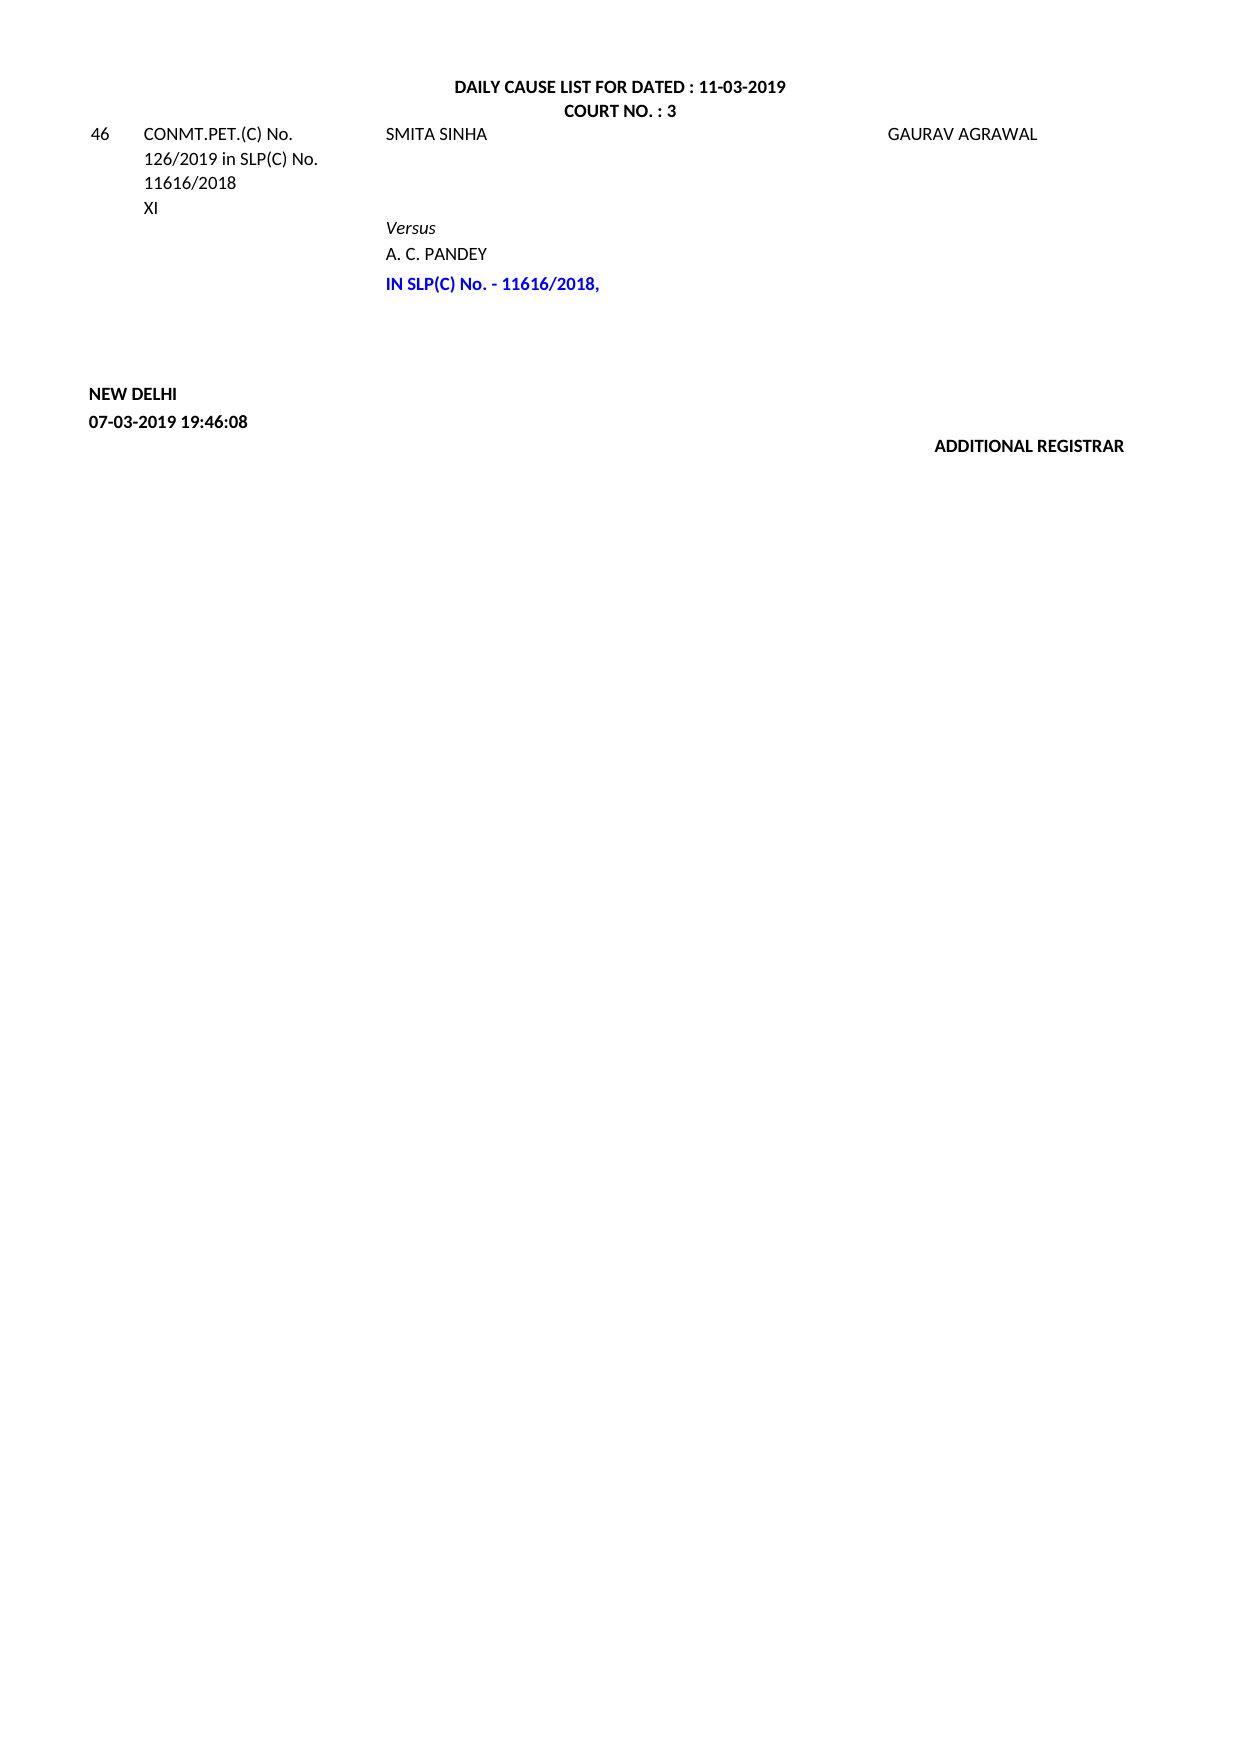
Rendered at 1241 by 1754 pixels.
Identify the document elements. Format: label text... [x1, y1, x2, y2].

table_cell 46 [89, 123, 144, 307]
table_cell GAURAV AGRAWAL [888, 123, 1147, 435]
table_cell CONMT.PET.(C) No. 126/2019 in SLP(C) No. 11616/2018 XI [144, 123, 386, 307]
table_cell SMITA SINHA Versus A. C. PANDEY IN SLP(C) No. - 11616/2018, [386, 123, 888, 435]
text ADDITIONAL REGISTRAR [889, 435, 1137, 458]
table_cell NEW DELHI 07-03-2019 19:46:08 [89, 308, 386, 435]
